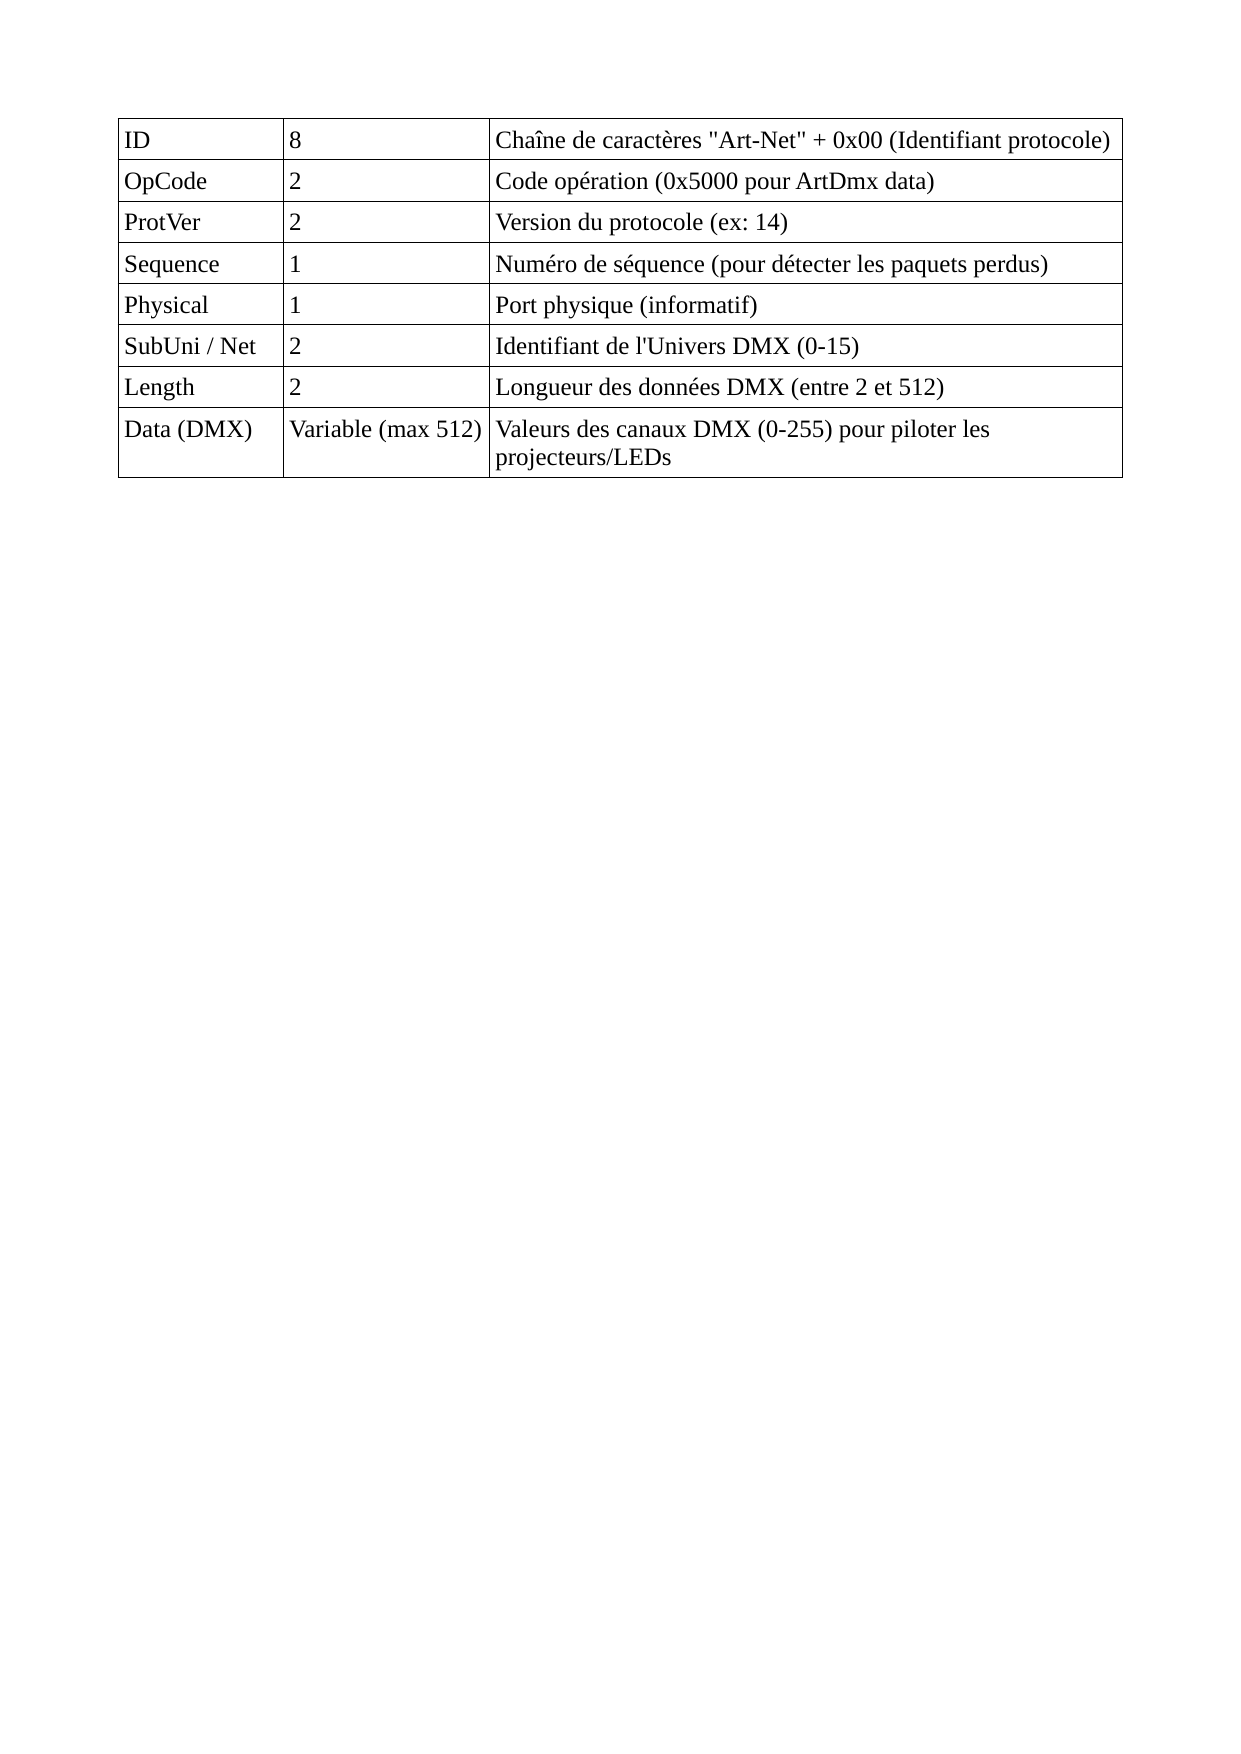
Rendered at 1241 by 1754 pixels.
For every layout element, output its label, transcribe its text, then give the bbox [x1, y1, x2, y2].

table_cell Port physique (informatif) [490, 284, 1122, 324]
table_cell Chaîne de caractères "Art-Net" + 0x00 (Identifiant protocole) [490, 119, 1122, 159]
table_cell SubUni / Net [119, 325, 283, 366]
table_cell 2 [284, 367, 489, 407]
table_cell 1 [284, 284, 489, 324]
table_cell Length [119, 367, 283, 407]
table_cell Data (DMX) [119, 408, 283, 477]
table_cell Version du protocole (ex: 14) [490, 202, 1122, 242]
table_cell Longueur des données DMX (entre 2 et 512) [490, 367, 1122, 407]
table_cell Numéro de séquence (pour détecter les paquets perdus) [490, 243, 1122, 283]
table_cell 8 [284, 119, 489, 159]
table_cell ProtVer [119, 202, 283, 242]
table_cell OpCode [119, 160, 283, 201]
table_cell Physical [119, 284, 283, 324]
table_cell Code opération (0x5000 pour ArtDmx data) [490, 160, 1122, 201]
table_cell 2 [284, 202, 489, 242]
table_cell 2 [284, 160, 489, 201]
table_cell Valeurs des canaux DMX (0-255) pour piloter les projecteurs/LEDs [490, 408, 1122, 477]
table_cell Identifiant de l'Univers DMX (0-15) [490, 325, 1122, 366]
table_cell Sequence [119, 243, 283, 283]
table_cell Variable (max 512) [284, 408, 489, 477]
table_cell 2 [284, 325, 489, 366]
table_cell ID [119, 119, 283, 159]
table_cell 1 [284, 243, 489, 283]
